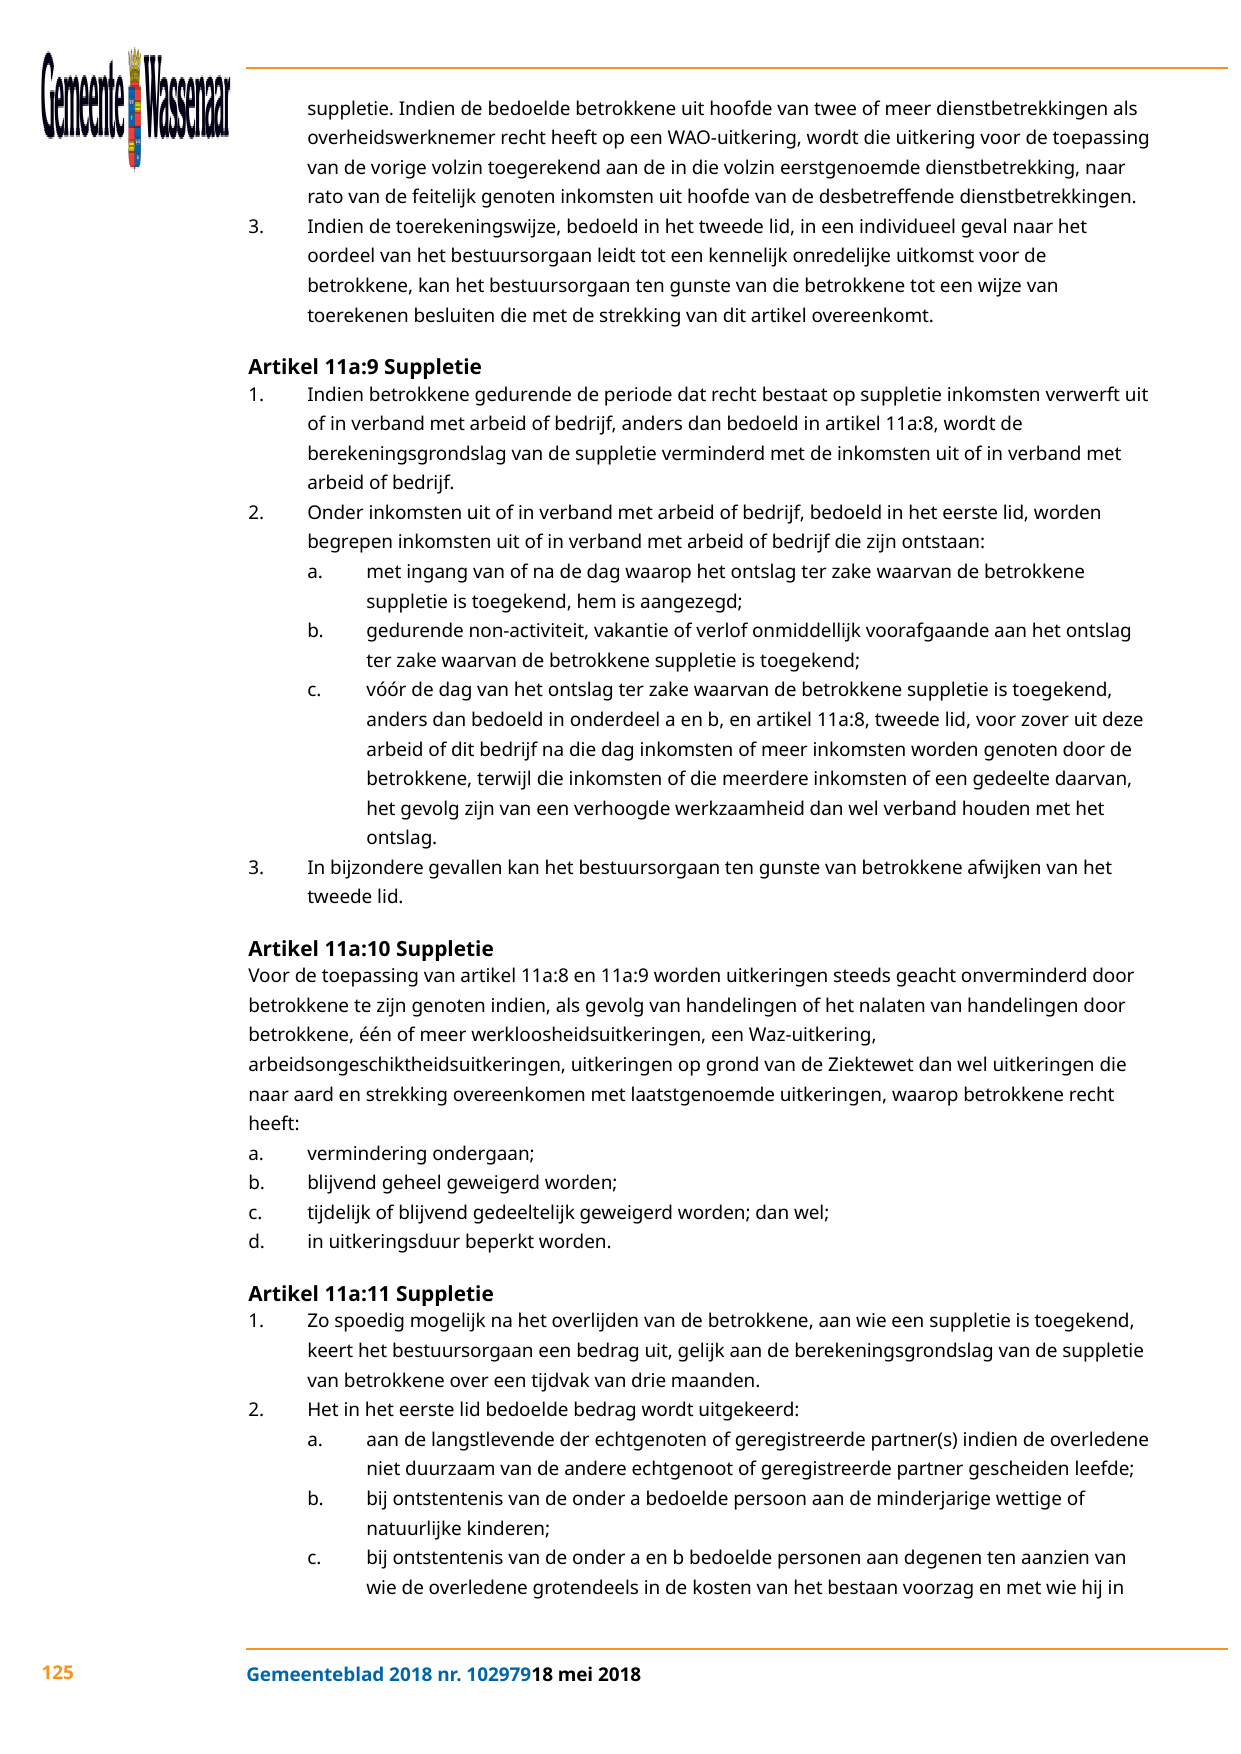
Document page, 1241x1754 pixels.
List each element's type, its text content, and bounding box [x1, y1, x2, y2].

list aan de langstlevende der echtgenoten of geregistreerde partner(s) indien de overledene niet duurzaam van de andere echtgenoot of geregistreerde partner gescheiden leefde; [307, 1426, 1152, 1481]
list bij ontstentenis van de onder a bedoelde persoon aan de minderjarige wettige of natuurlijke kinderen; [307, 1485, 1152, 1540]
text Voor de toepassing van artikel 11a:8 en 11a:9 worden uitkeringen steeds geacht onverminderd door betrokkene te zijn genoten indien, als gevolg van handelingen of het nalaten van handelingen door betrokkene, één of meer werkloosheidsuitkeringen, een Waz-uitkering, arbeidsongeschiktheidsuitkeringen, uitkeringen op grond van de Ziektewet dan wel uitkeringen die naar aard en strekking overeenkomen met laatstgenoemde uitkeringen, waarop betrokkene recht heeft: [248, 962, 1152, 1136]
list Onder inkomsten uit of in verband met arbeid of bedrijf, bedoeld in het eerste lid, worden begrepen inkomsten uit of in verband met arbeid of bedrijf die zijn ontstaan: [248, 499, 1152, 554]
list Indien de toerekeningswijze, bedoeld in het tweede lid, in een individueel geval naar het oordeel van het bestuursorgaan leidt tot een kennelijk onredelijke uitkomst voor de betrokkene, kan het bestuursorgaan ten gunste van die betrokkene tot een wijze van toerekenen besluiten die met de strekking van dit artikel overeenkomt. [248, 213, 1152, 328]
list tijdelijk of blijvend gedeeltelijk geweigerd worden; dan wel; [248, 1199, 1152, 1225]
list gedurende non-activiteit, vakantie of verlof onmiddellijk voorafgaande aan het ontslag ter zake waarvan de betrokkene suppletie is toegekend; [307, 617, 1152, 673]
picture [41, 47, 231, 172]
list met ingang van of na de dag waarop het ontslag ter zake waarvan de betrokkene suppletie is toegekend, hem is aangezegd; [307, 558, 1152, 613]
list vermindering ondergaan; [248, 1140, 1152, 1166]
list suppletie. Indien de bedoelde betrokkene uit hoofde van twee of meer dienstbetrekkingen als overheidswerknemer recht heeft op een WAO-uitkering, wordt die uitkering voor de toepassing van de vorige volzin toegerekend aan de in die volzin eerstgenoemde dienstbetrekking, naar rato van de feitelijk genoten inkomsten uit hoofde van de desbetreffende dienstbetrekkingen. [248, 95, 1152, 209]
list blijvend geheel geweigerd worden; [248, 1169, 1152, 1195]
list Indien betrokkene gedurende de periode dat recht bestaat op suppletie inkomsten verwerft uit of in verband met arbeid of bedrijf, anders dan bedoeld in artikel 11a:8, wordt de berekeningsgrondslag van de suppletie verminderd met de inkomsten uit of in verband met arbeid of bedrijf. [248, 381, 1152, 495]
text Artikel 11a:11 Suppletie [248, 1279, 1152, 1308]
list in uitkeringsduur beperkt worden. [248, 1229, 1152, 1254]
list vóór de dag van het ontslag ter zake waarvan de betrokkene suppletie is toegekend, anders dan bedoeld in onderdeel a en b, en artikel 11a:8, tweede lid, voor zover uit deze arbeid of dit bedrijf na die dag inkomsten of meer inkomsten worden genoten door de betrokkene, terwijl die inkomsten of die meerdere inkomsten of een gedeelte daarvan, het gevolg zijn van een verhoogde werkzaamheid dan wel verband houden met het ontslag. [307, 677, 1152, 850]
text Artikel 11a:10 Suppletie [248, 934, 1152, 962]
list Het in het eerste lid bedoelde bedrag wordt uitgekeerd: [248, 1396, 1152, 1422]
text Artikel 11a:9 Suppletie [248, 352, 1152, 381]
list Zo spoedig mogelijk na het overlijden van de betrokkene, aan wie een suppletie is toegekend, keert het bestuursorgaan een bedrag uit, gelijk aan de berekeningsgrondslag van de suppletie van betrokkene over een tijdvak van drie maanden. [248, 1308, 1152, 1392]
list bij ontstentenis van de onder a en b bedoelde personen aan degenen ten aanzien van wie de overledene grotendeels in de kosten van het bestaan voorzag en met wie hij in [307, 1544, 1152, 1599]
list In bijzondere gevallen kan het bestuursorgaan ten gunste van betrokkene afwijken van het tweede lid. [248, 854, 1152, 909]
